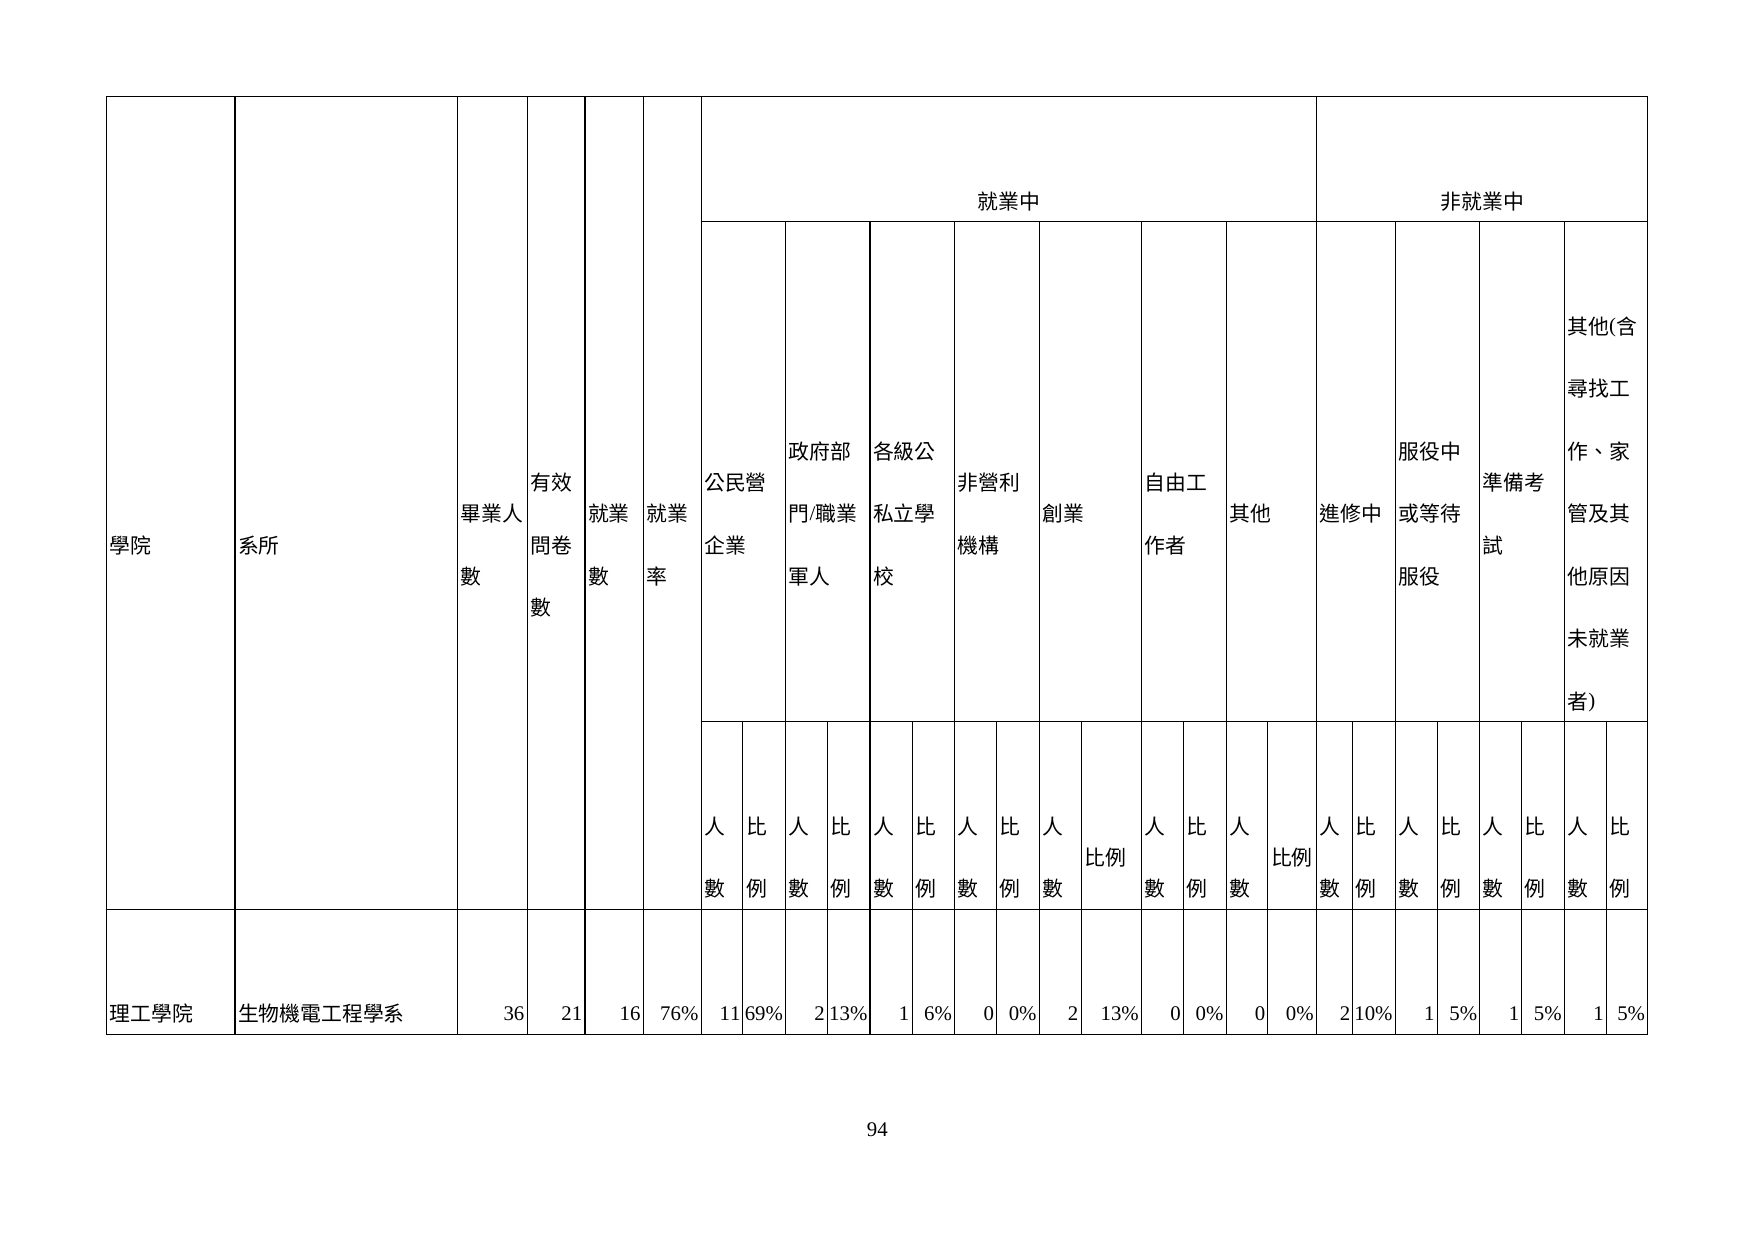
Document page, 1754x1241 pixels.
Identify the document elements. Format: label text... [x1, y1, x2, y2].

table_cell 生物機電工程學系 [236, 910, 457, 1033]
table_cell 比例 [997, 722, 1039, 908]
table_cell 比例 [1268, 722, 1316, 908]
table_cell 人數 [1317, 722, 1352, 908]
table_cell 其他 [1227, 222, 1316, 721]
table_cell 1 [1396, 910, 1437, 1033]
table_cell 各級公私立學校 [871, 222, 954, 721]
table_cell 人數 [1565, 722, 1606, 908]
table_cell 36 [458, 910, 527, 1033]
table_header 學院 [107, 97, 234, 908]
table_cell 服役中或等待服役 [1396, 222, 1479, 721]
table_cell 1 [1565, 910, 1606, 1033]
table_cell 自由工作者 [1142, 222, 1226, 721]
table_cell 5% [1607, 910, 1647, 1033]
table_cell 比例 [1082, 722, 1141, 908]
table_cell 21 [528, 910, 584, 1033]
table_cell 人數 [1227, 722, 1267, 908]
table_cell 0% [997, 910, 1039, 1033]
table_cell 人數 [1480, 722, 1521, 908]
table_cell 比例 [743, 722, 785, 908]
table_cell 0 [1142, 910, 1183, 1033]
table_cell 公民營企業 [702, 222, 785, 721]
table_cell 0 [1227, 910, 1267, 1033]
table_cell 人數 [1396, 722, 1437, 908]
table_cell 16 [586, 910, 643, 1033]
table_cell 11 [702, 910, 742, 1033]
table_header 就業中 [702, 97, 1316, 221]
table_cell 人數 [1040, 722, 1081, 908]
table_header 系所 [236, 97, 457, 908]
table_cell 69% [743, 910, 785, 1033]
table_cell 2 [1317, 910, 1352, 1033]
table_cell 13% [828, 910, 869, 1033]
table_cell 比例 [913, 722, 954, 908]
table_cell 政府部門/職業軍人 [786, 222, 869, 721]
table_cell 0% [1184, 910, 1226, 1033]
table_cell 創業 [1040, 222, 1141, 721]
table_cell 理工學院 [107, 910, 234, 1033]
table_cell 比例 [1438, 722, 1479, 908]
table_cell 2 [1040, 910, 1081, 1033]
table_cell 5% [1522, 910, 1564, 1033]
table_cell 2 [786, 910, 827, 1033]
table_cell 非營利機構 [955, 222, 1039, 721]
table_cell 比例 [1184, 722, 1226, 908]
table_cell 比例 [1353, 722, 1395, 908]
table_header 畢業人數 [458, 97, 527, 908]
table_cell 其他(含尋找工作、家管及其他原因未就業者) [1565, 222, 1647, 721]
table_cell 1 [871, 910, 912, 1033]
table_cell 10% [1353, 910, 1395, 1033]
table_cell 76% [644, 910, 701, 1033]
table_cell 0 [955, 910, 996, 1033]
table_cell 人數 [786, 722, 827, 908]
table_cell 比例 [828, 722, 869, 908]
table_cell 5% [1438, 910, 1479, 1033]
table_header 就業數 [586, 97, 643, 908]
table_header 有效問卷數 [528, 97, 584, 908]
table_cell 1 [1480, 910, 1521, 1033]
table_cell 13% [1082, 910, 1141, 1033]
table_cell 準備考試 [1480, 222, 1564, 721]
table_cell 6% [913, 910, 954, 1033]
table_cell 比例 [1522, 722, 1564, 908]
table_cell 進修中 [1317, 222, 1395, 721]
table_cell 0% [1268, 910, 1316, 1033]
table_header 非就業中 [1317, 97, 1647, 221]
table_header 就業率 [644, 97, 701, 908]
table_cell 人數 [702, 722, 742, 908]
table_cell 人數 [871, 722, 912, 908]
table_cell 比例 [1607, 722, 1647, 908]
table_cell 人數 [955, 722, 996, 908]
table_cell 人數 [1142, 722, 1183, 908]
